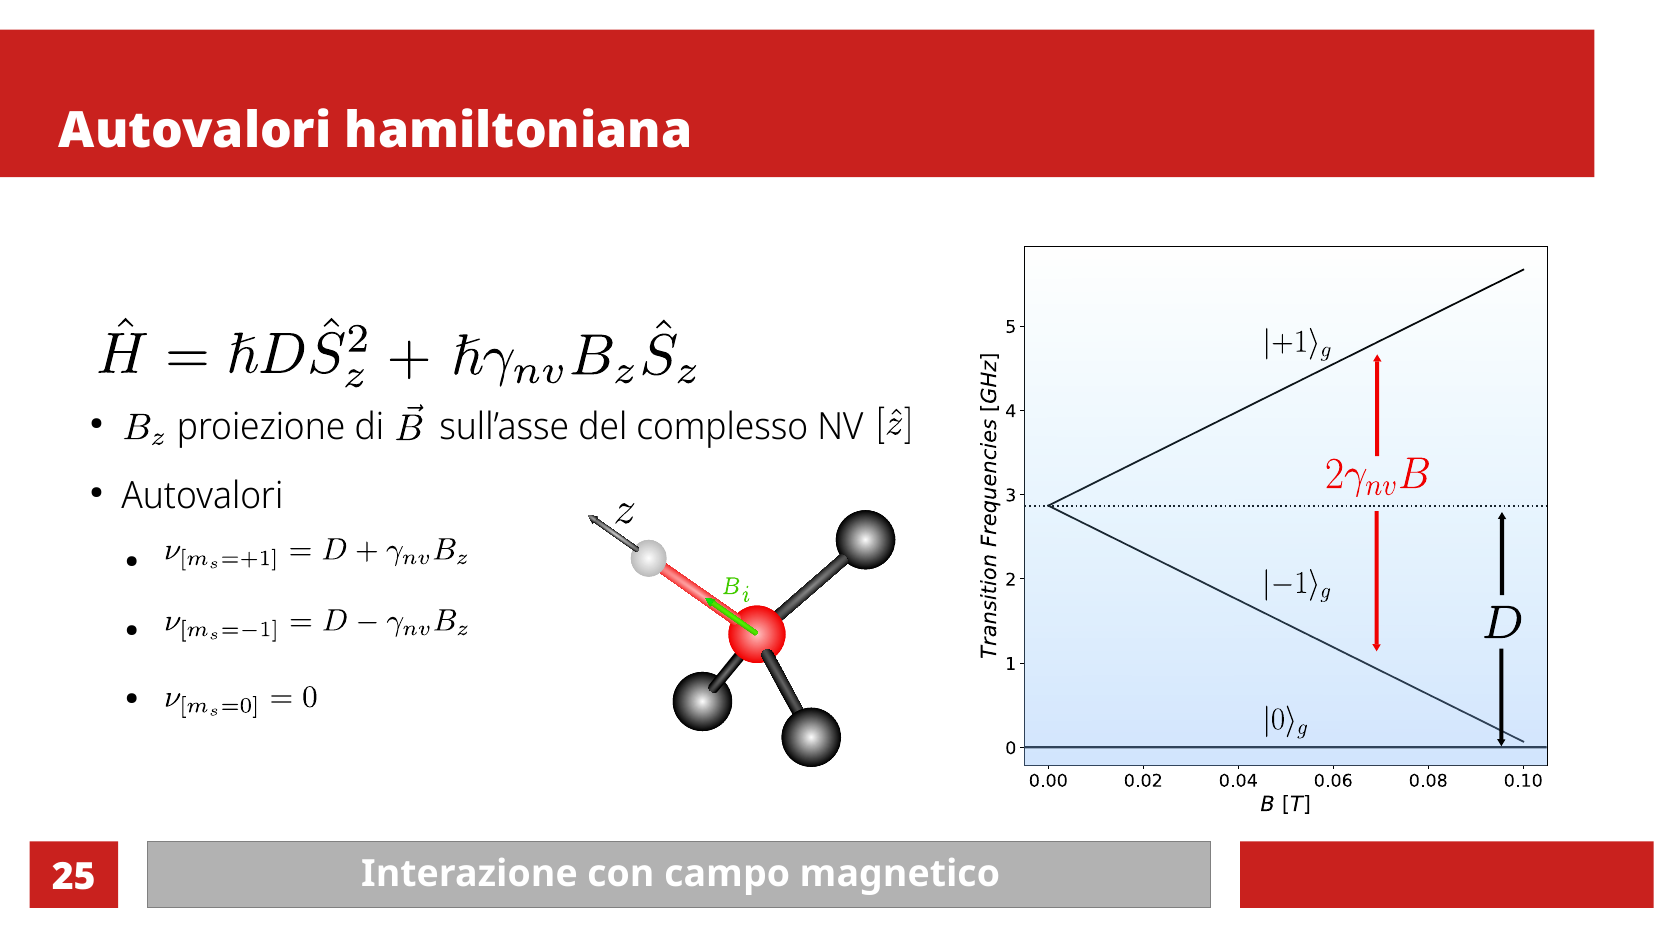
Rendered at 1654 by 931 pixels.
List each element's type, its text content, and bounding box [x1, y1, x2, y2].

title Autovalori hamiltoniana [59, 44, 1595, 163]
text_box Interazione con campo magnetico [155, 838, 1206, 905]
text_box [123, 413, 165, 446]
picture [525, 164, 1615, 863]
text_box [98, 317, 367, 388]
text_box [165, 538, 468, 571]
text_box [876, 406, 910, 444]
text_box [165, 609, 468, 642]
text_box [395, 404, 424, 441]
text_box [389, 319, 697, 387]
text_box proiezione di sull’asse del complesso NV Autovalori [75, 375, 901, 751]
text_box [165, 686, 317, 718]
